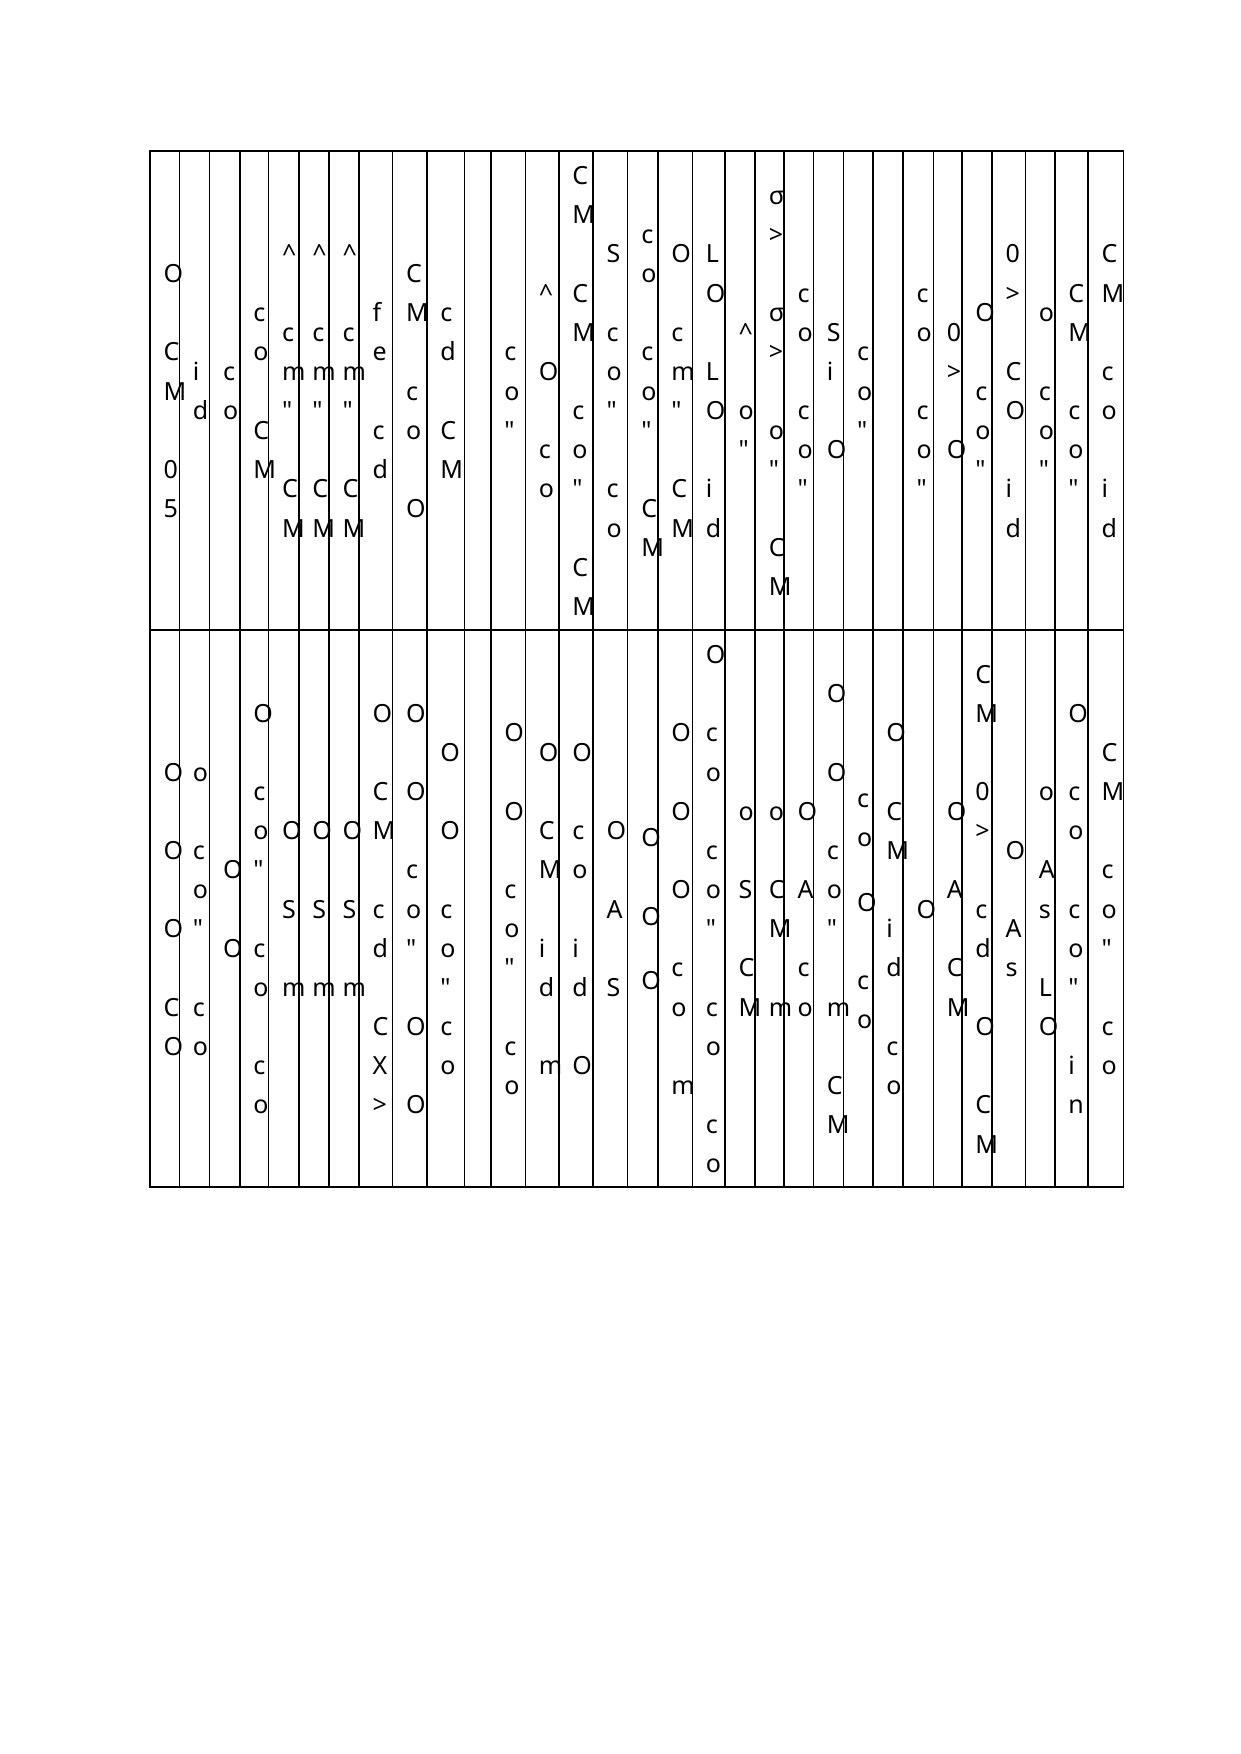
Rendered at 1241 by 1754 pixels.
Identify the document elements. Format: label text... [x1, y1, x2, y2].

table_cell CM 0> cd O CM [963, 631, 991, 1186]
table_cell ^ cm" CM [269, 152, 298, 629]
table_cell CM co id [1089, 152, 1123, 629]
table_cell O [904, 631, 933, 1186]
table_cell fe cd [360, 152, 392, 629]
table_cell O cm" CM [659, 152, 692, 629]
table_cell ο S CM [726, 631, 754, 1186]
table_cell co co" [904, 152, 933, 629]
table_cell S co" co [594, 152, 627, 629]
table_cell O A S [594, 631, 627, 1186]
table_cell CM co" [1056, 152, 1087, 629]
table_cell ^ cm" CM [330, 152, 358, 629]
table_cell O CM 05 [151, 152, 179, 629]
table_cell ^ O co [526, 152, 558, 629]
table_cell O O co" m CM [814, 631, 843, 1186]
table_cell co [210, 152, 239, 629]
table_cell cd CM [428, 152, 464, 629]
table_cell O As [993, 631, 1025, 1186]
table_cell O CM cd CX> [360, 631, 392, 1186]
table_cell O S m [269, 631, 298, 1186]
table_cell co CM [241, 152, 268, 629]
table_cell O O O co m [659, 631, 692, 1186]
table_cell O co id O [560, 631, 592, 1186]
table_cell O O co" O O [393, 631, 426, 1186]
table_cell O O co" co [428, 631, 464, 1186]
table_cell O A co [785, 631, 813, 1186]
table_cell ο As LO [1026, 631, 1054, 1186]
table_cell O co co" in [1056, 631, 1087, 1186]
table_cell ^ cm" CM [300, 152, 328, 629]
table_cell O O co" co [492, 631, 525, 1186]
table_cell LO LO id [693, 152, 724, 629]
table_cell ο CM m [756, 631, 783, 1186]
table_cell co O co [844, 631, 872, 1186]
table_cell σ> σ> ο" CM [756, 152, 783, 629]
table_cell O co" [963, 152, 991, 629]
table_cell [874, 152, 902, 629]
table_cell O O O [628, 631, 657, 1186]
table_cell CM co" co [1089, 631, 1123, 1186]
table_cell CM co O [393, 152, 426, 629]
table_cell co" [492, 152, 525, 629]
table_cell O CM id m [526, 631, 558, 1186]
table_cell 0> O [934, 152, 961, 629]
table_cell ο co" [1026, 152, 1054, 629]
table_cell O co" co co [241, 631, 268, 1186]
table_cell ο co" co [180, 631, 209, 1186]
table_cell [465, 152, 490, 629]
table_cell ^ ο" [726, 152, 754, 629]
table_cell O co co" co co [693, 631, 724, 1186]
table_cell O O [210, 631, 239, 1186]
table_cell O S m [300, 631, 328, 1186]
table_cell [465, 631, 490, 1186]
table_cell co" [844, 152, 872, 629]
table_cell CM CM co" CM [560, 152, 592, 629]
table_cell Si O [814, 152, 843, 629]
table_cell O CM id co [874, 631, 902, 1186]
table_cell co co" CM [628, 152, 657, 629]
table_cell O O O CO [151, 631, 179, 1186]
table_cell O A CM [934, 631, 961, 1186]
table_cell O S m [330, 631, 358, 1186]
table_cell co co" [785, 152, 813, 629]
table_cell id [180, 152, 209, 629]
table_cell 0> CO id [993, 152, 1025, 629]
